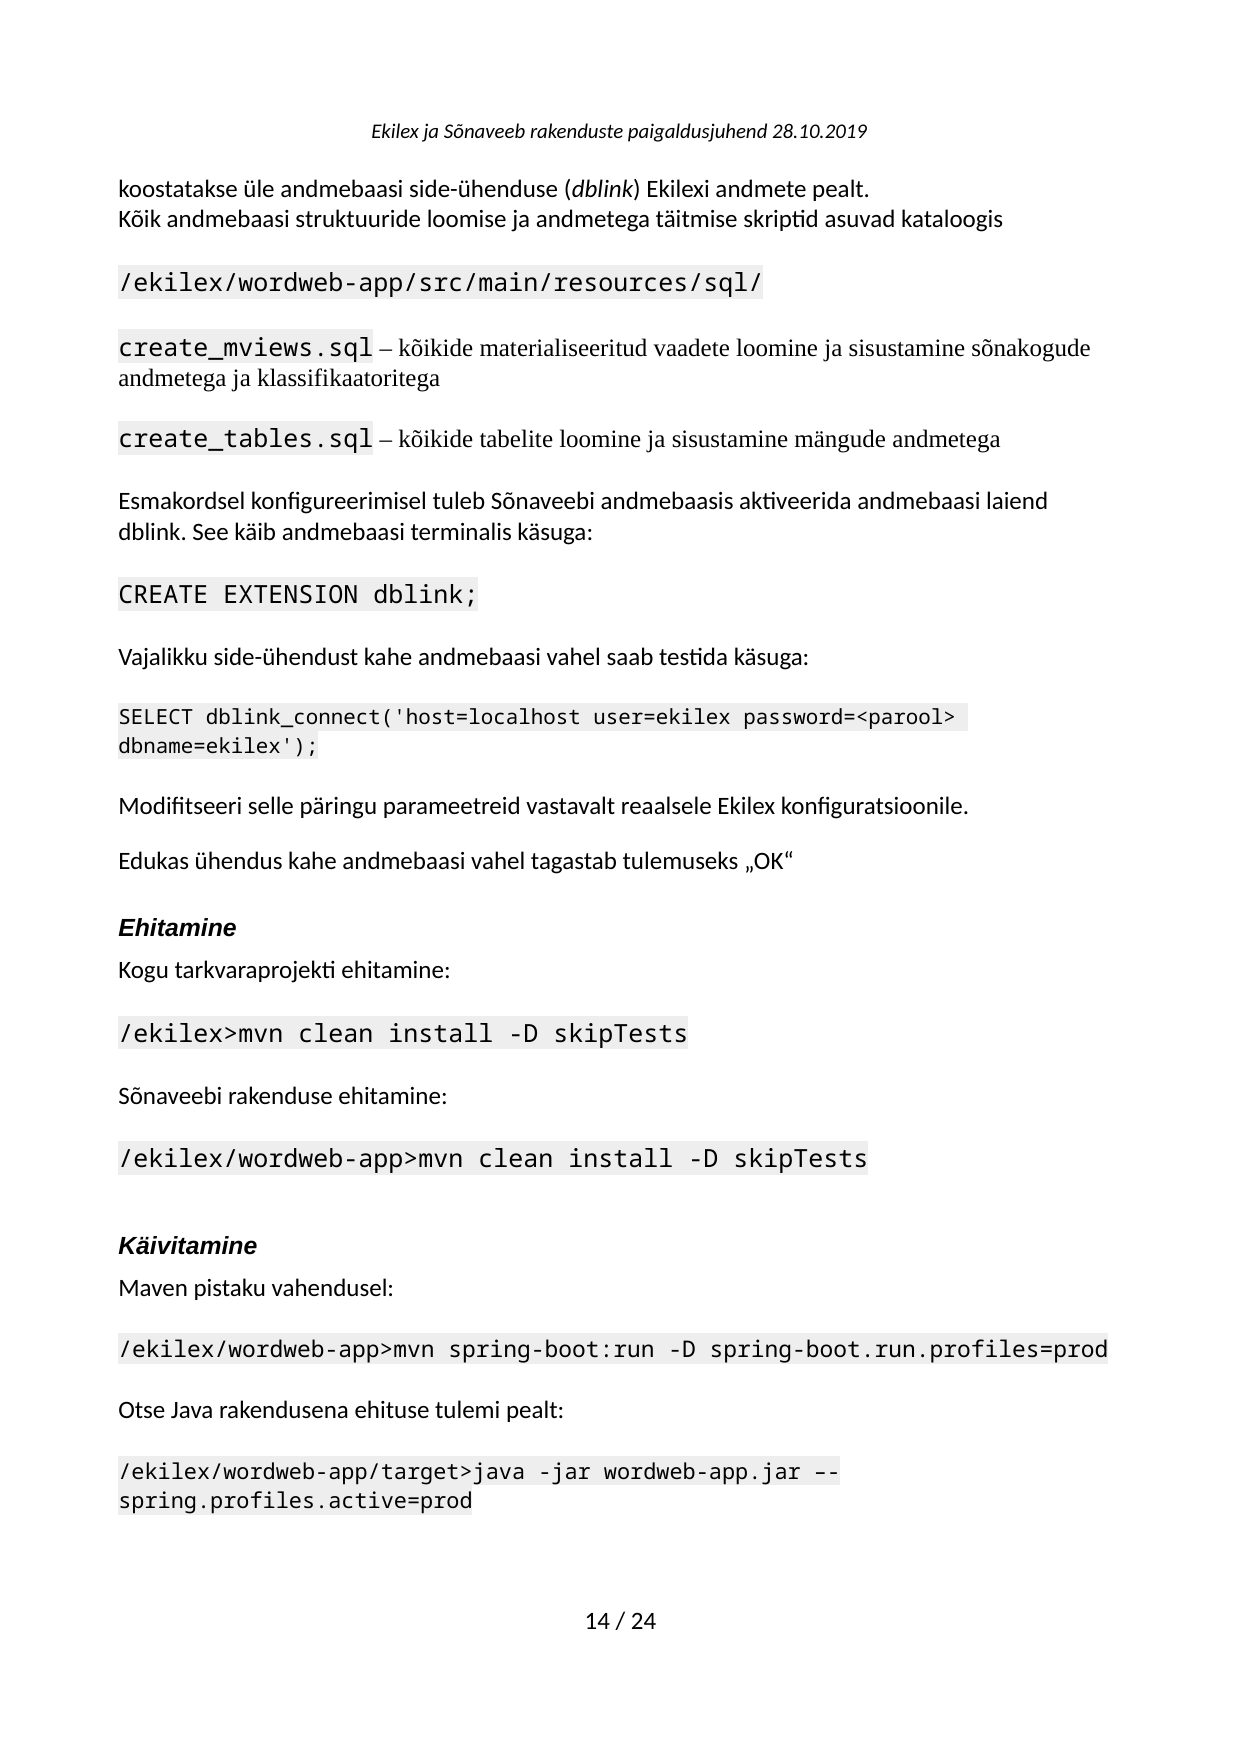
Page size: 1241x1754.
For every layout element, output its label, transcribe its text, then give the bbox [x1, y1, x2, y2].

text /ekilex/wordweb-app/target>java -jar wordweb-app.jar –-spring.profiles.active=prod [118, 1456, 1122, 1515]
subtitle Käivitamine [118, 1231, 1122, 1259]
text create_mviews.sql – kõikide materialiseeritud vaadete loomine ja sisustamine sõnakogude andmetega ja klassifikaatoritega [118, 329, 1122, 392]
text /ekilex>mvn clean install -D skipTests [118, 1016, 1122, 1049]
text CREATE EXTENSION dblink; [118, 577, 1122, 611]
text SELECT dblink_connect('host=localhost user=ekilex password=<parool> dbname=ekilex'); [118, 702, 1122, 759]
text Edukas ühendus kahe andmebaasi vahel tagastab tulemuseks „OK“ [118, 845, 1122, 876]
subtitle Ehitamine [118, 913, 1122, 942]
text /ekilex/wordweb-app>mvn spring-boot:run -D spring-boot.run.profiles=prod [118, 1333, 1122, 1364]
text koostatakse üle andmebaasi side-ühenduse (dblink) Ekilexi andmete pealt. [118, 173, 1122, 203]
text Sõnaveebi rakenduse ehitamine: [118, 1080, 1122, 1111]
text Kõik andmebaasi struktuuride loomise ja andmetega täitmise skriptid asuvad kataloogis [118, 203, 1122, 234]
text Otse Java rakendusena ehituse tulemi pealt: [118, 1394, 1122, 1425]
text Vajalikku side-ühendust kahe andmebaasi vahel saab testida käsuga: [118, 641, 1122, 672]
text /ekilex/wordweb-app>mvn clean install -D skipTests [118, 1141, 1122, 1175]
text Esmakordsel konfigureerimisel tuleb Sõnaveebi andmebaasis aktiveerida andmebaasi laiend dblink. See käib andmebaasi terminalis käsuga: [118, 485, 1122, 546]
text create_tables.sql – kõikide tabelite loomine ja sisustamine mängude andmetega [118, 421, 1122, 455]
text /ekilex/wordweb-app/src/main/resources/sql/ [118, 264, 1122, 299]
text Maven pistaku vahendusel: [118, 1272, 1122, 1302]
text Kogu tarkvaraprojekti ehitamine: [118, 954, 1122, 985]
text Modifitseeri selle päringu parameetreid vastavalt reaalsele Ekilex konfiguratsioonile. [118, 790, 1122, 820]
